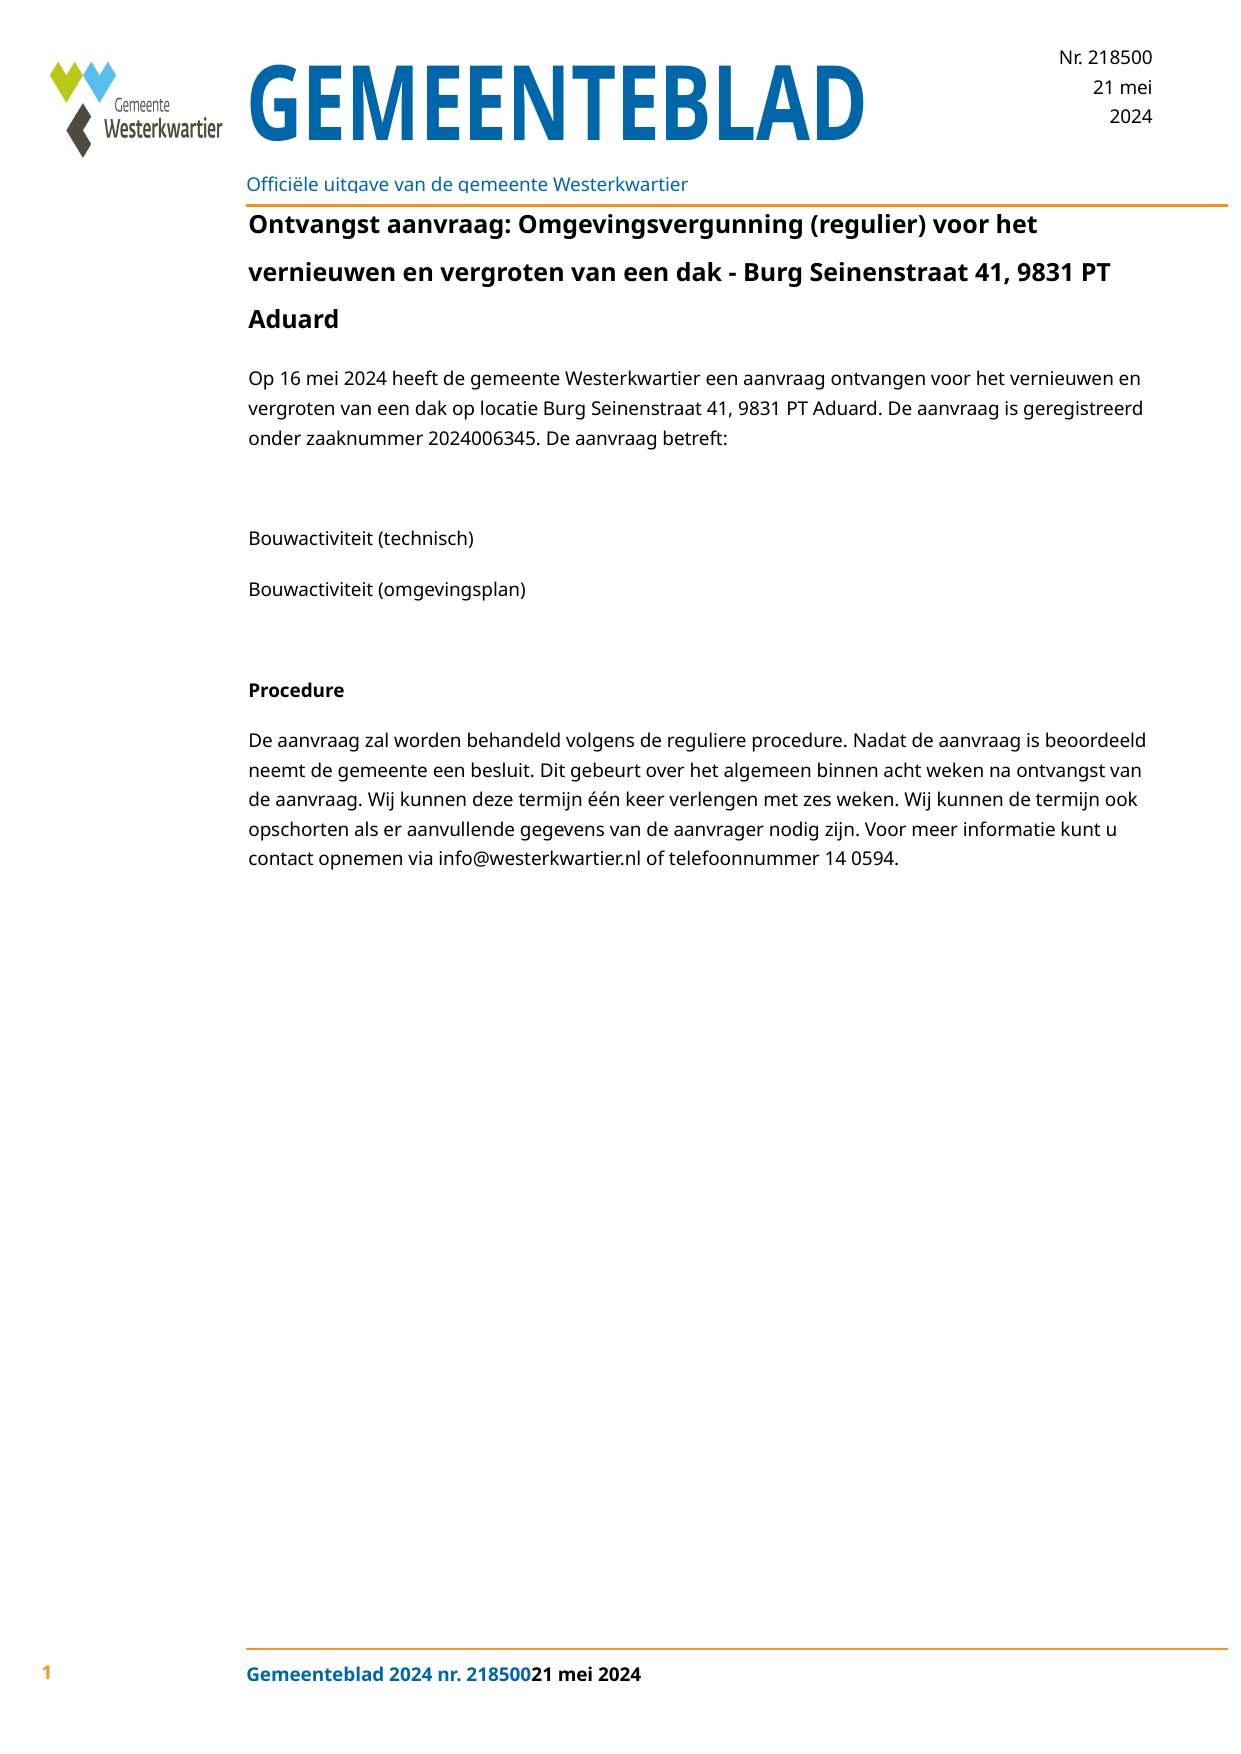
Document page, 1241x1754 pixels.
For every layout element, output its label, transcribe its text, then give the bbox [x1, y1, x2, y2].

text Op 16 mei 2024 heeft de gemeente Westerkwartier een aanvraag ontvangen voor het vernieuwen en vergroten van een dak op locatie Burg Seinenstraat 41, 9831 PT Aduard. De aanvraag is geregistreerd onder zaaknummer 2024006345. De aanvraag betreft: [248, 366, 1152, 450]
text Procedure [248, 677, 1152, 702]
text Ontvangst aanvraag: Omgevingsvergunning (regulier) voor het vernieuwen en vergroten van een dak - Burg Seinenstraat 41, 9831 PT Aduard [248, 207, 1152, 336]
text Bouwactiviteit (technisch) [248, 526, 1152, 551]
text De aanvraag zal worden behandeld volgens de reguliere procedure. Nadat de aanvraag is beoordeeld neemt de gemeente een besluit. Dit gebeurt over het algemeen binnen acht weken na ontvangst van de aanvraag. Wij kunnen deze termijn één keer verlengen met zes weken. Wij kunnen de termijn ook opschorten als er aanvullende gegevens van de aanvrager nodig zijn. Voor meer informatie kunt u contact opnemen via info@westerkwartier.nl of telefoonnummer 14 0594. [248, 727, 1152, 871]
picture [41, 47, 231, 172]
text Bouwactiviteit (omgevingsplan) [248, 576, 1152, 602]
